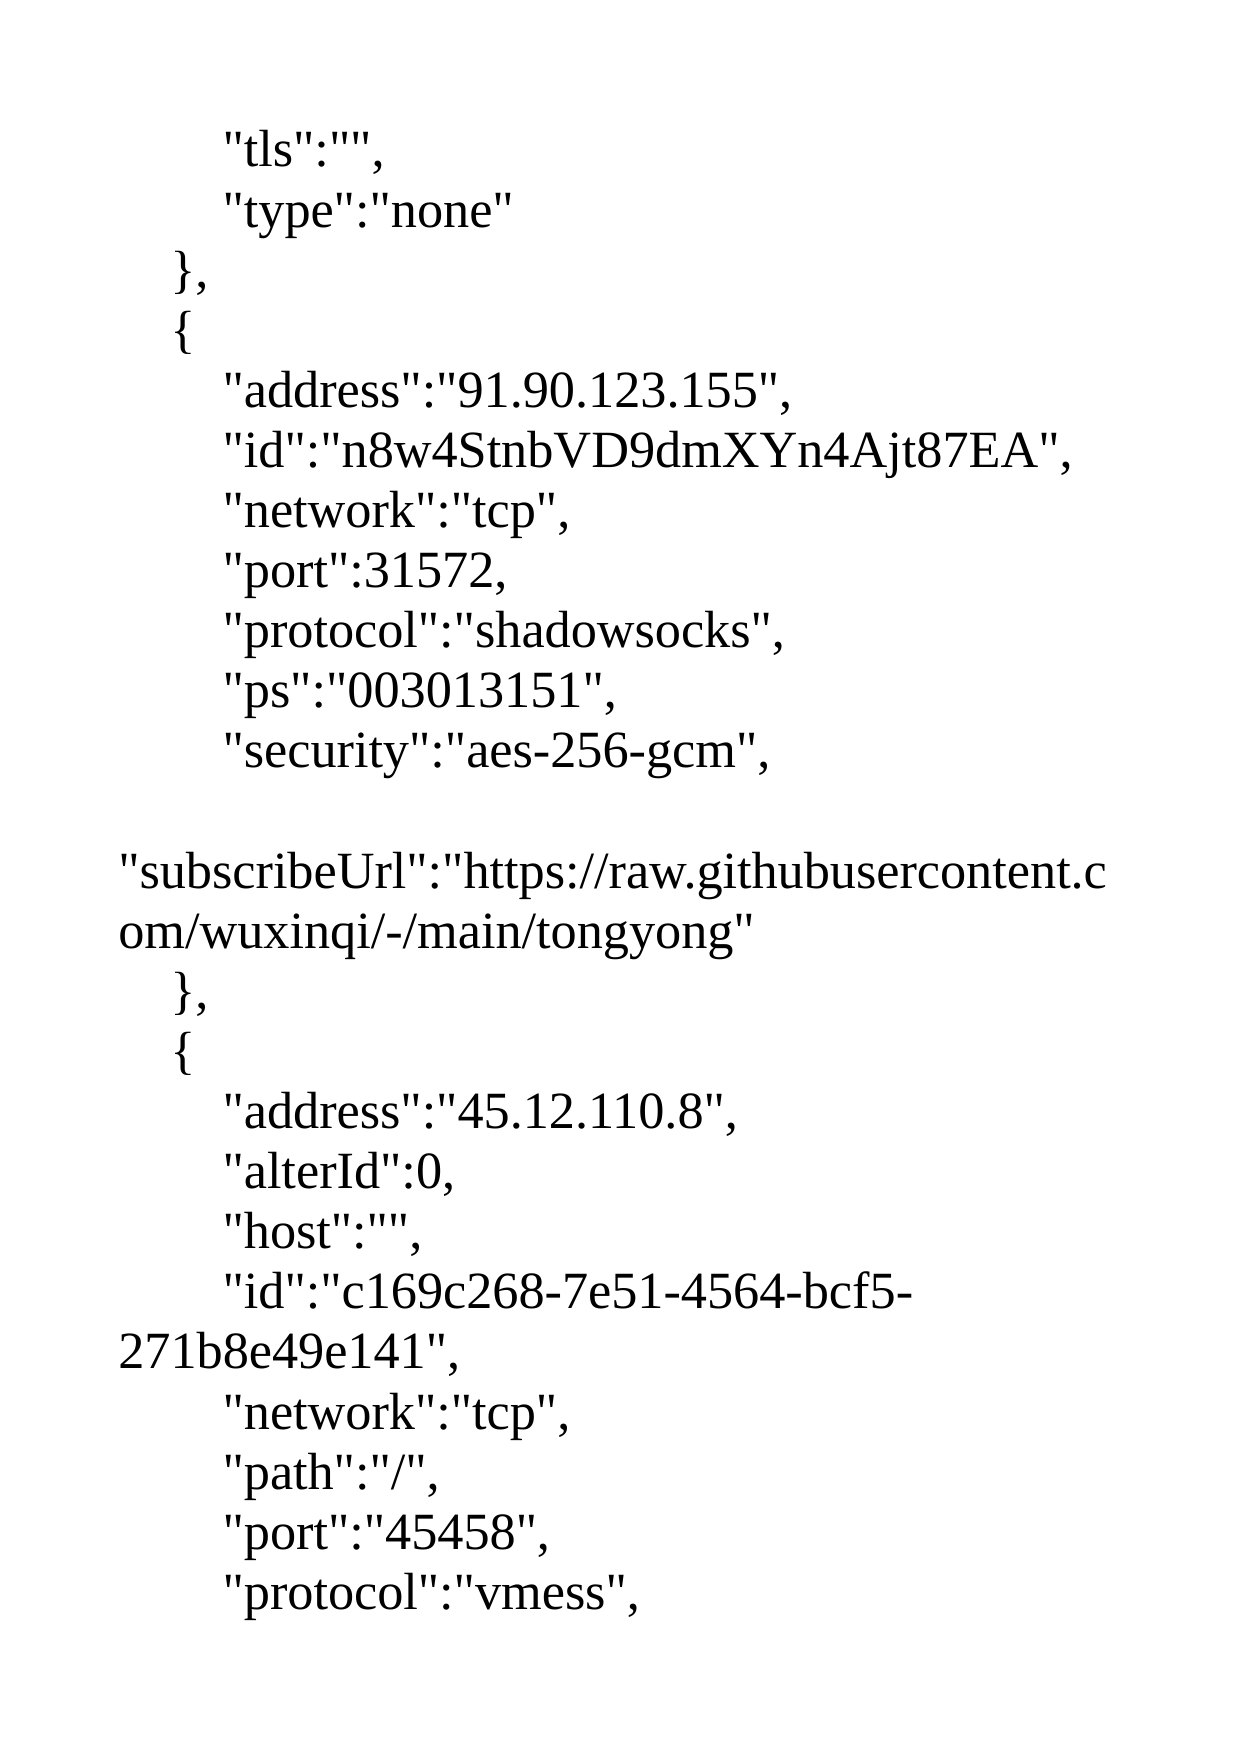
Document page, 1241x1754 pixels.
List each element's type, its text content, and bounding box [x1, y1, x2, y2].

text "host":"", [118, 1200, 1122, 1260]
text "port":31572, [118, 539, 1122, 599]
text "tls":"", [118, 118, 1122, 178]
text "security":"aes-256-gcm", [118, 719, 1122, 779]
text "protocol":"vmess", [118, 1561, 1122, 1621]
text "id":"c169c268-7e51-4564-bcf5-271b8e49e141", [118, 1260, 1122, 1380]
text "port":"45458", [118, 1501, 1122, 1561]
text "path":"/", [118, 1440, 1122, 1501]
text "alterId":0, [118, 1140, 1122, 1200]
text "subscribeUrl":"https://raw.githubusercontent.com/wuxinqi/-/main/tongyong" [118, 779, 1122, 959]
text { [118, 298, 1122, 358]
text "ps":"003013151", [118, 659, 1122, 719]
text "address":"45.12.110.8", [118, 1080, 1122, 1140]
text "network":"tcp", [118, 1380, 1122, 1440]
text "protocol":"shadowsocks", [118, 599, 1122, 659]
text "address":"91.90.123.155", [118, 358, 1122, 419]
text "network":"tcp", [118, 479, 1122, 539]
text }, [118, 238, 1122, 298]
text { [118, 1020, 1122, 1080]
text "id":"n8w4StnbVD9dmXYn4Ajt87EA", [118, 419, 1122, 479]
text }, [118, 959, 1122, 1020]
text "type":"none" [118, 178, 1122, 238]
